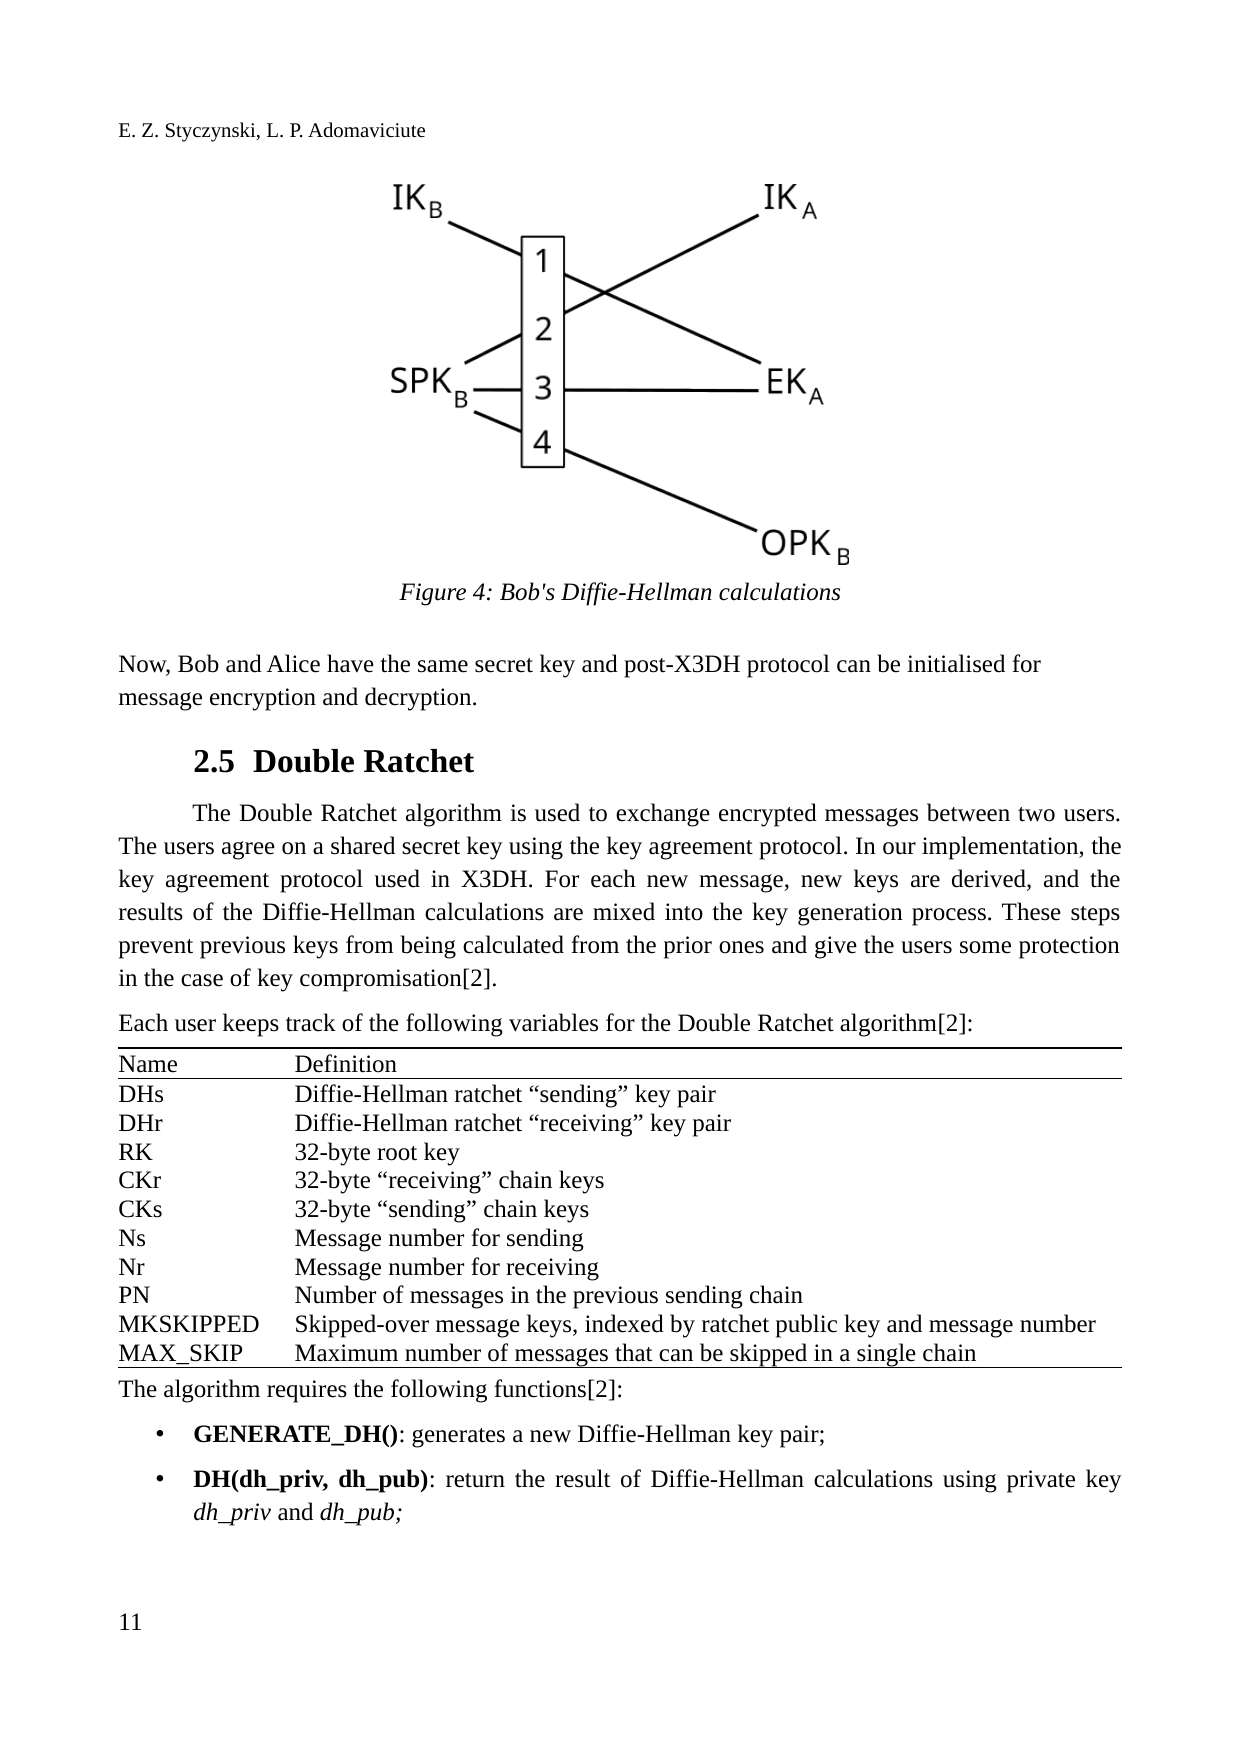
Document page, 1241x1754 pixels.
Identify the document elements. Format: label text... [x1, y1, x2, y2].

table_cell Number of messages in the previous sending chain [294, 1280, 1122, 1309]
table_cell 32-byte “receiving” chain keys [294, 1165, 1122, 1194]
table_cell Nr [118, 1252, 294, 1280]
text Figure 4: Bob's Diffie-Hellman calculations [391, 565, 849, 606]
table_cell DHs [118, 1079, 294, 1108]
subtitle Double Ratchet [193, 741, 1122, 780]
table_cell PN [118, 1280, 294, 1309]
table_cell MAX_SKIP [118, 1338, 294, 1367]
table_header Definition [294, 1049, 1122, 1077]
list GENERATE_DH(): generates a new Diffie-Hellman key pair; [156, 1419, 1122, 1448]
table_cell 32-byte root key [294, 1137, 1122, 1165]
table_cell Message number for sending [294, 1223, 1122, 1252]
text Each user keeps track of the following variables for the Double Ratchet algorithm[2]: [118, 1008, 1122, 1037]
table_cell Diffie-Hellman ratchet “receiving” key pair [294, 1108, 1122, 1137]
table_cell RK [118, 1137, 294, 1165]
text The Double Ratchet algorithm is used to exchange encrypted messages between two users. The users agree on a shared secret key using the key agreement protocol. In our implementation, the key agreement protocol used in X3DH. For each new message, new keys are derived, and the results of the Diffie-Hellman calculations are mixed into the key generation process. These steps prevent previous keys from being calculated from the prior ones and give the users some protection in the case of key compromisation[2]. [118, 798, 1122, 992]
picture [391, 184, 849, 565]
table_cell Skipped-over message keys, indexed by ratchet public key and message number [294, 1309, 1122, 1338]
table_header Name [118, 1049, 294, 1077]
table_cell Ns [118, 1223, 294, 1252]
text Now, Bob and Alice have the same secret key and post-X3DH protocol can be initialised for message encryption and decryption. [118, 649, 1122, 710]
table_cell MKSKIPPED [118, 1309, 294, 1338]
table_cell DHr [118, 1108, 294, 1137]
table_cell Message number for receiving [294, 1252, 1122, 1280]
table_cell CKs [118, 1194, 294, 1223]
table_cell Maximum number of messages that can be skipped in a single chain [294, 1338, 1122, 1367]
list DH(dh_priv, dh_pub): return the result of Diffie-Hellman calculations using private key dh_priv and dh_pub; [156, 1464, 1122, 1526]
table_cell Diffie-Hellman ratchet “sending” key pair [294, 1079, 1122, 1108]
text The algorithm requires the following functions[2]: [118, 1374, 1122, 1403]
table_cell CKr [118, 1165, 294, 1194]
table_cell 32-byte “sending” chain keys [294, 1194, 1122, 1223]
